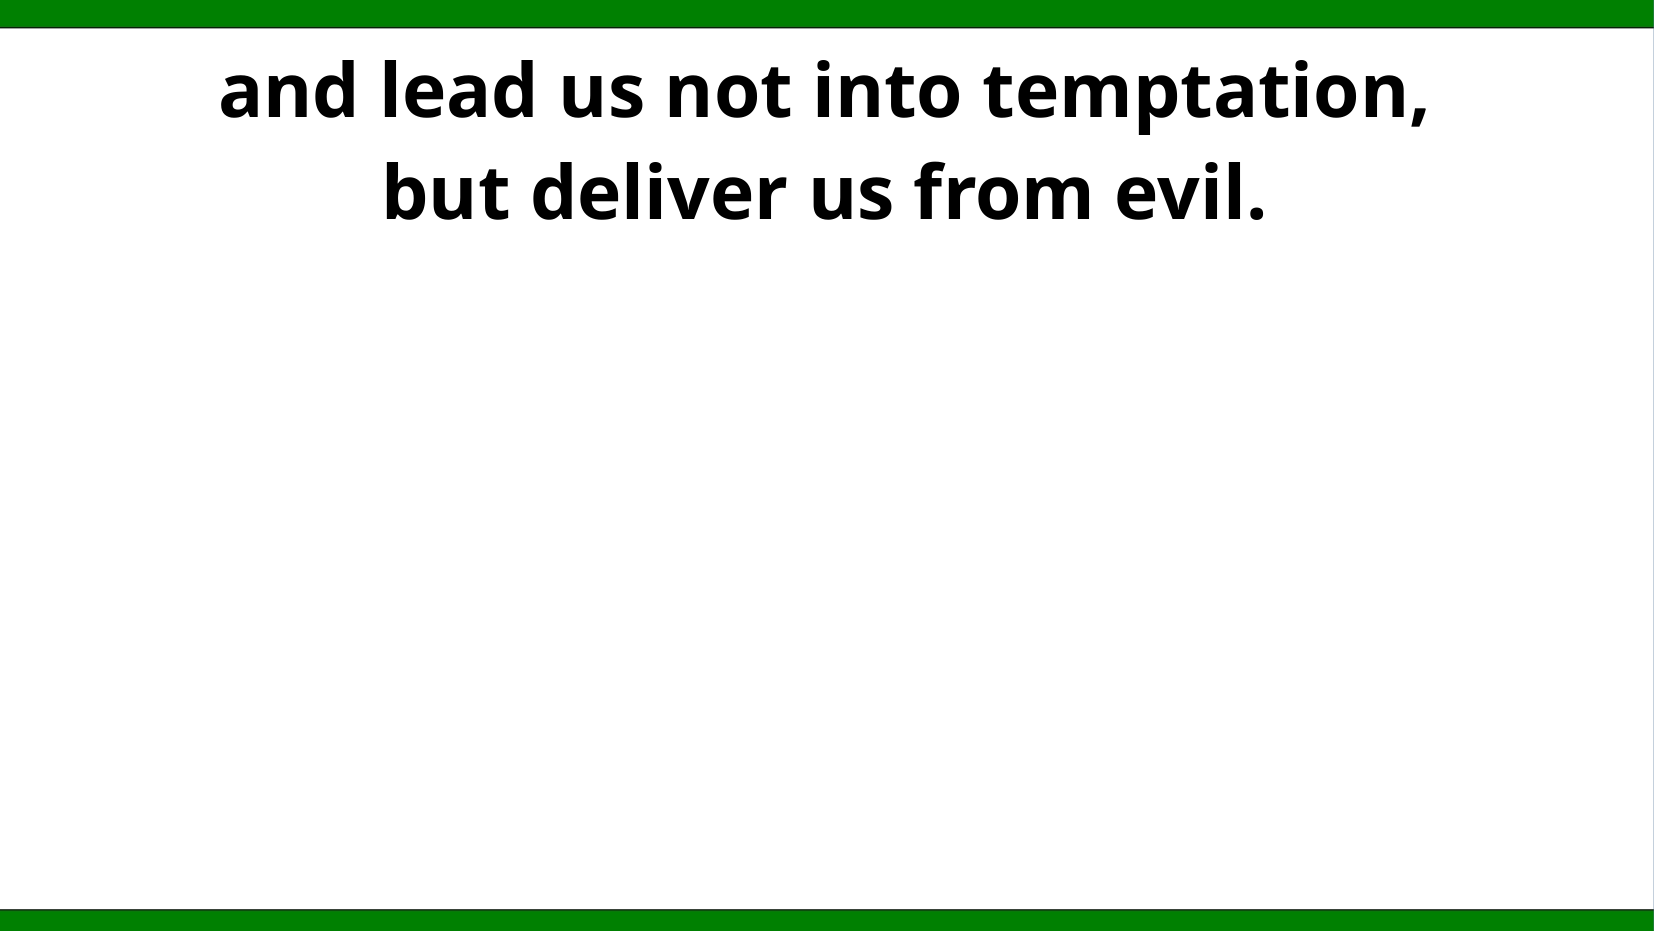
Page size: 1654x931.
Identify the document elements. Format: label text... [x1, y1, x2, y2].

text_box and lead us not into temptation, but deliver us from evil. [75, 30, 1576, 245]
picture [0, 0, 1654, 931]
